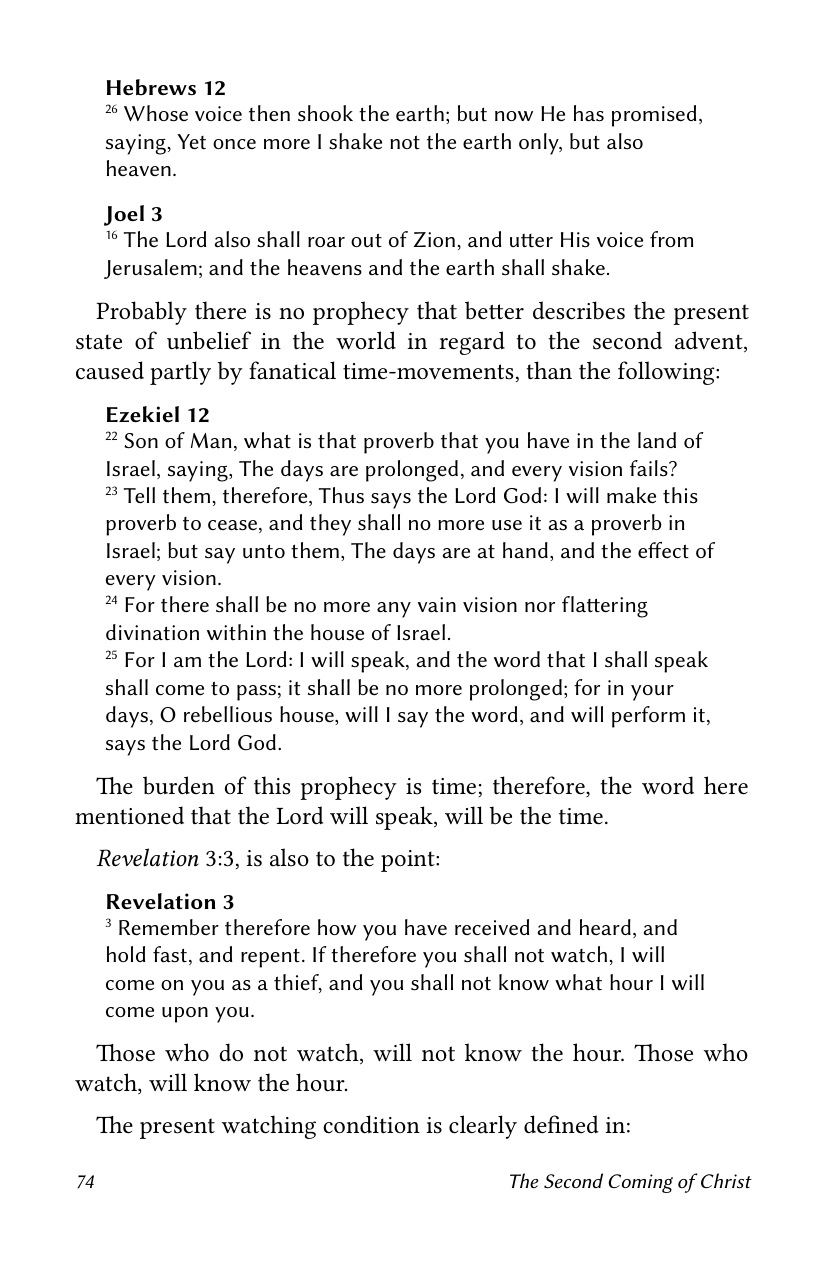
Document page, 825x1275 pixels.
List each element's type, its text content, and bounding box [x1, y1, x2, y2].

text Probably there is no prophecy that better describes the present state of unbelief in the world in regard to the second advent, caused partly by fanatical time-movements, than the following: [75, 297, 750, 386]
text Those who do not watch, will not know the hour. Those who watch, will know the hour. [75, 1039, 750, 1098]
text Revelation 3 [105, 888, 750, 915]
text 26 Whose voice then shook the earth; but now He has promised, saying, Yet once more I shake not the earth only, but also heaven. [105, 101, 720, 182]
text 25 For I am the Lord: I will speak, and the word that I shall speak shall come to pass; it shall be no more prolonged; for in your days, O rebellious house, will I say the word, and will perform it, says the Lord God. [105, 647, 720, 756]
text The burden of this prophecy is time; therefore, the word here mentioned that the Lord will speak, will be the time. [75, 772, 750, 830]
text 24 For there shall be no more any vain vision nor flattering divination within the house of Israel. [105, 592, 720, 646]
text The present watching condition is clearly defined in: [75, 1111, 750, 1140]
text 23 Tell them, therefore, Thus says the Lord God: I will make this proverb to cease, and they shall no more use it as a proverb in Israel; but say unto them, The days are at hand, and the effect of every vision. [105, 483, 720, 591]
text Joel 3 [105, 201, 750, 227]
text Revelation 3:3, is also to the point: [75, 844, 750, 872]
text Hebrews 12 [105, 75, 750, 101]
text Ezekiel 12 [105, 402, 750, 428]
text 22 Son of Man, what is that proverb that you have in the land of Israel, saying, The days are prolonged, and every vision fails? [105, 428, 720, 482]
text 16 The Lord also shall roar out of Zion, and utter His voice from Jerusalem; and the heavens and the earth shall shake. [105, 227, 720, 281]
text 3 Remember therefore how you have received and heard, and hold fast, and repent. If therefore you shall not watch, I will come on you as a thief, and you shall not know what hour I will come upon you. [105, 915, 720, 1023]
